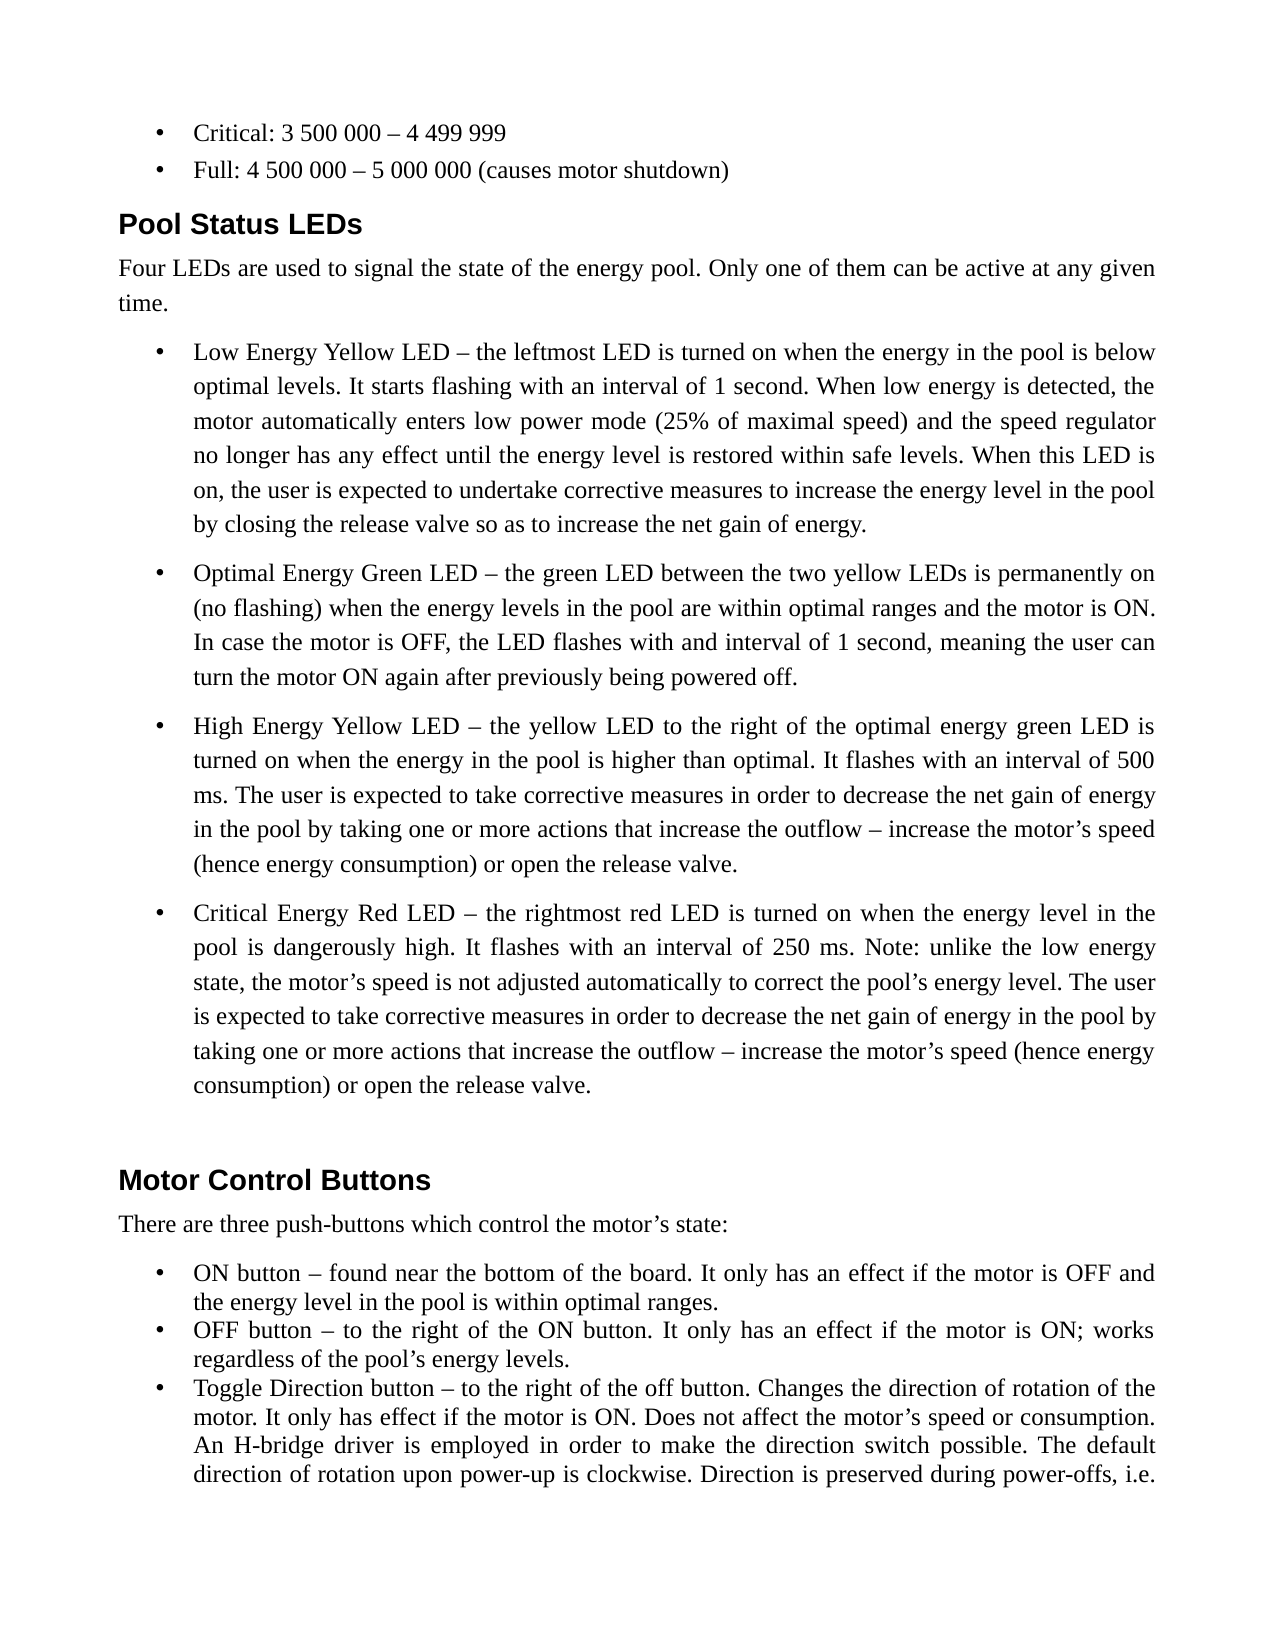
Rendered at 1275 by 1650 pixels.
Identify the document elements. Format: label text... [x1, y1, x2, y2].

list ON button – found near the bottom of the board. It only has an effect if the motor is OFF and the energy level in the pool is within optimal ranges. [156, 1258, 1157, 1315]
list Critical: 3 500 000 – 4 499 999 [156, 118, 1157, 147]
subtitle Pool Status LEDs [118, 207, 1157, 241]
list Full: 4 500 000 – 5 000 000 (causes motor shutdown) [156, 155, 1157, 184]
text There are three push-buttons which control the motor’s state: [118, 1209, 1157, 1238]
list Critical Energy Red LED – the rightmost red LED is turned on when the energy level in the pool is dangerously high. It flashes with an interval of 250 ms. Note: unlike the low energy state, the motor’s speed is not adjusted automatically to correct the pool’s energy level. The user is expected to take corrective measures in order to decrease the net gain of energy in the pool by taking one or more actions that increase the outflow – increase the motor’s speed (hence energy consumption) or open the release valve. [156, 898, 1157, 1099]
list OFF button – to the right of the ON button. It only has an effect if the motor is ON; works regardless of the pool’s energy levels. [156, 1315, 1157, 1373]
text Four LEDs are used to signal the state of the energy pool. Only one of them can be active at any given time. [118, 253, 1157, 317]
list Low Energy Yellow LED – the leftmost LED is turned on when the energy in the pool is below optimal levels. It starts flashing with an interval of 1 second. When low energy is detected, the motor automatically enters low power mode (25% of maximal speed) and the speed regulator no longer has any effect until the energy level is restored within safe levels. When this LED is on, the user is expected to undertake corrective measures to increase the energy level in the pool by closing the release valve so as to increase the net gain of energy. [156, 337, 1157, 538]
subtitle Motor Control Buttons [118, 1163, 1157, 1196]
list High Energy Yellow LED – the yellow LED to the right of the optimal energy green LED is turned on when the energy in the pool is higher than optimal. It flashes with an interval of 500 ms. The user is expected to take corrective measures in order to decrease the net gain of energy in the pool by taking one or more actions that increase the outflow – increase the motor’s speed (hence energy consumption) or open the release valve. [156, 711, 1157, 877]
list Optimal Energy Green LED – the green LED between the two yellow LEDs is permanently on (no flashing) when the energy levels in the pool are within optimal ranges and the motor is ON. In case the motor is OFF, the LED flashes with and interval of 1 second, meaning the user can turn the motor ON again after previously being powered off. [156, 558, 1157, 691]
list Toggle Direction button – to the right of the off button. Changes the direction of rotation of the motor. It only has effect if the motor is ON. Does not affect the motor’s speed or consumption. An H-bridge driver is employed in order to make the direction switch possible. The default direction of rotation upon power-up is clockwise. Direction is preserved during power-offs, i.e. [156, 1373, 1157, 1488]
